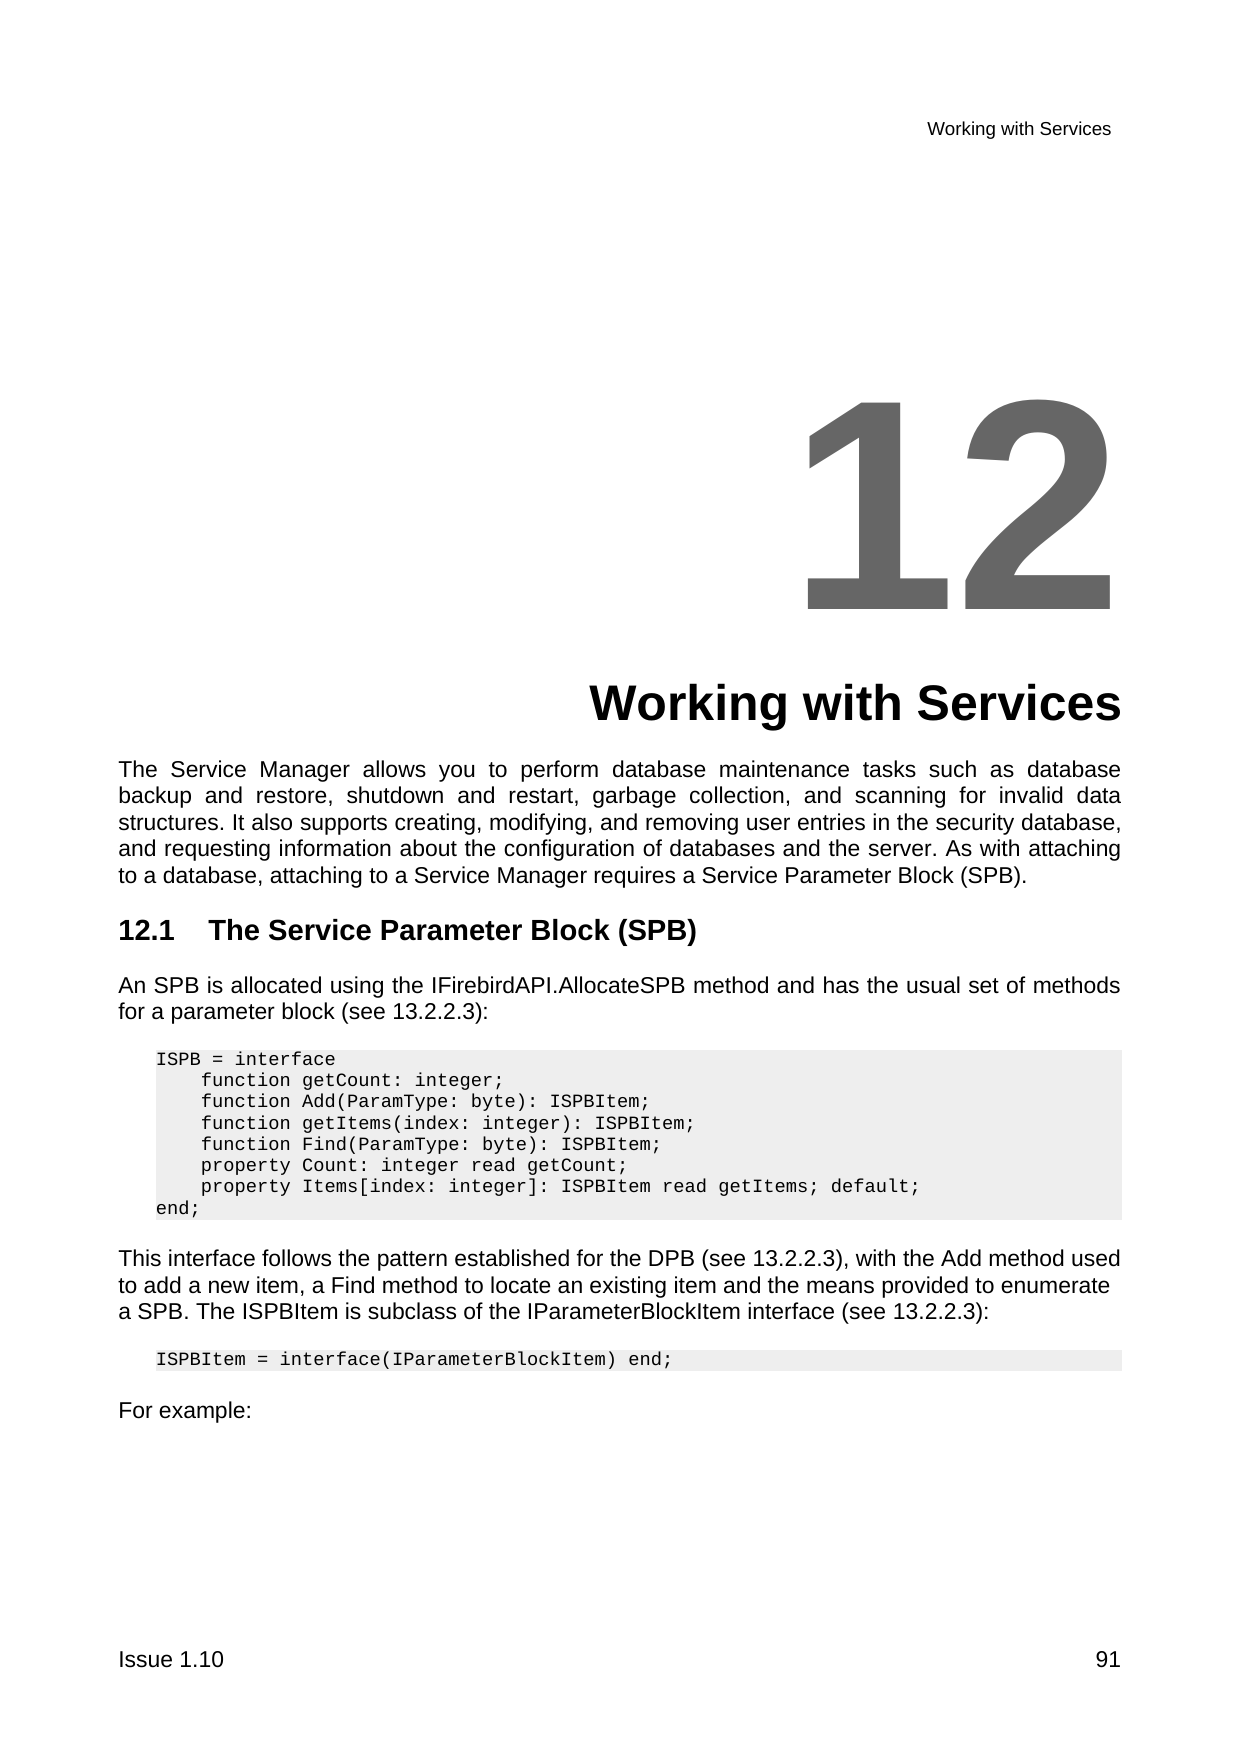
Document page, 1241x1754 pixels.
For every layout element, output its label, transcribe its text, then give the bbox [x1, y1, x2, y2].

text ISPBItem = interface(IParameterBlockItem) end; [156, 1350, 1122, 1371]
text property Items[index: integer]: ISPBItem read getItems; default; [156, 1177, 1122, 1198]
text An SPB is allocated using the IFirebirdAPI.AllocateSPB method and has the usual set of methods for a parameter block (see 13.2.2.3): [118, 972, 1122, 1025]
text function Add(ParamType: byte): ISPBItem; [156, 1092, 1122, 1113]
text This interface follows the pattern established for the DPB (see 13.2.2.3), with the Add method used to add a new item, a Find method to locate an existing item and the means provided to enumerate a SPB. The ISPBItem is subclass of the IParameterBlockItem interface (see 13.2.2.3): [118, 1245, 1122, 1324]
subtitle Working with Services [81, 328, 1122, 731]
text property Count: integer read getCount; [156, 1156, 1122, 1177]
text ISPB = interface [156, 1050, 1122, 1071]
subtitle The Service Parameter Block (SPB) [118, 913, 1122, 946]
text function Find(ParamType: byte): ISPBItem; [156, 1135, 1122, 1156]
text function getCount: integer; [156, 1071, 1122, 1092]
text The Service Manager allows you to perform database maintenance tasks such as database backup and restore, shutdown and restart, garbage collection, and scanning for invalid data structures. It also supports creating, modifying, and removing user entries in the security database, and requesting information about the configuration of databases and the server. As with attaching to a database, attaching to a Service Manager requires a Service Parameter Block (SPB). [118, 756, 1122, 888]
text end; [156, 1198, 1122, 1220]
text function getItems(index: integer): ISPBItem; [156, 1113, 1122, 1135]
text For example: [118, 1397, 1122, 1423]
